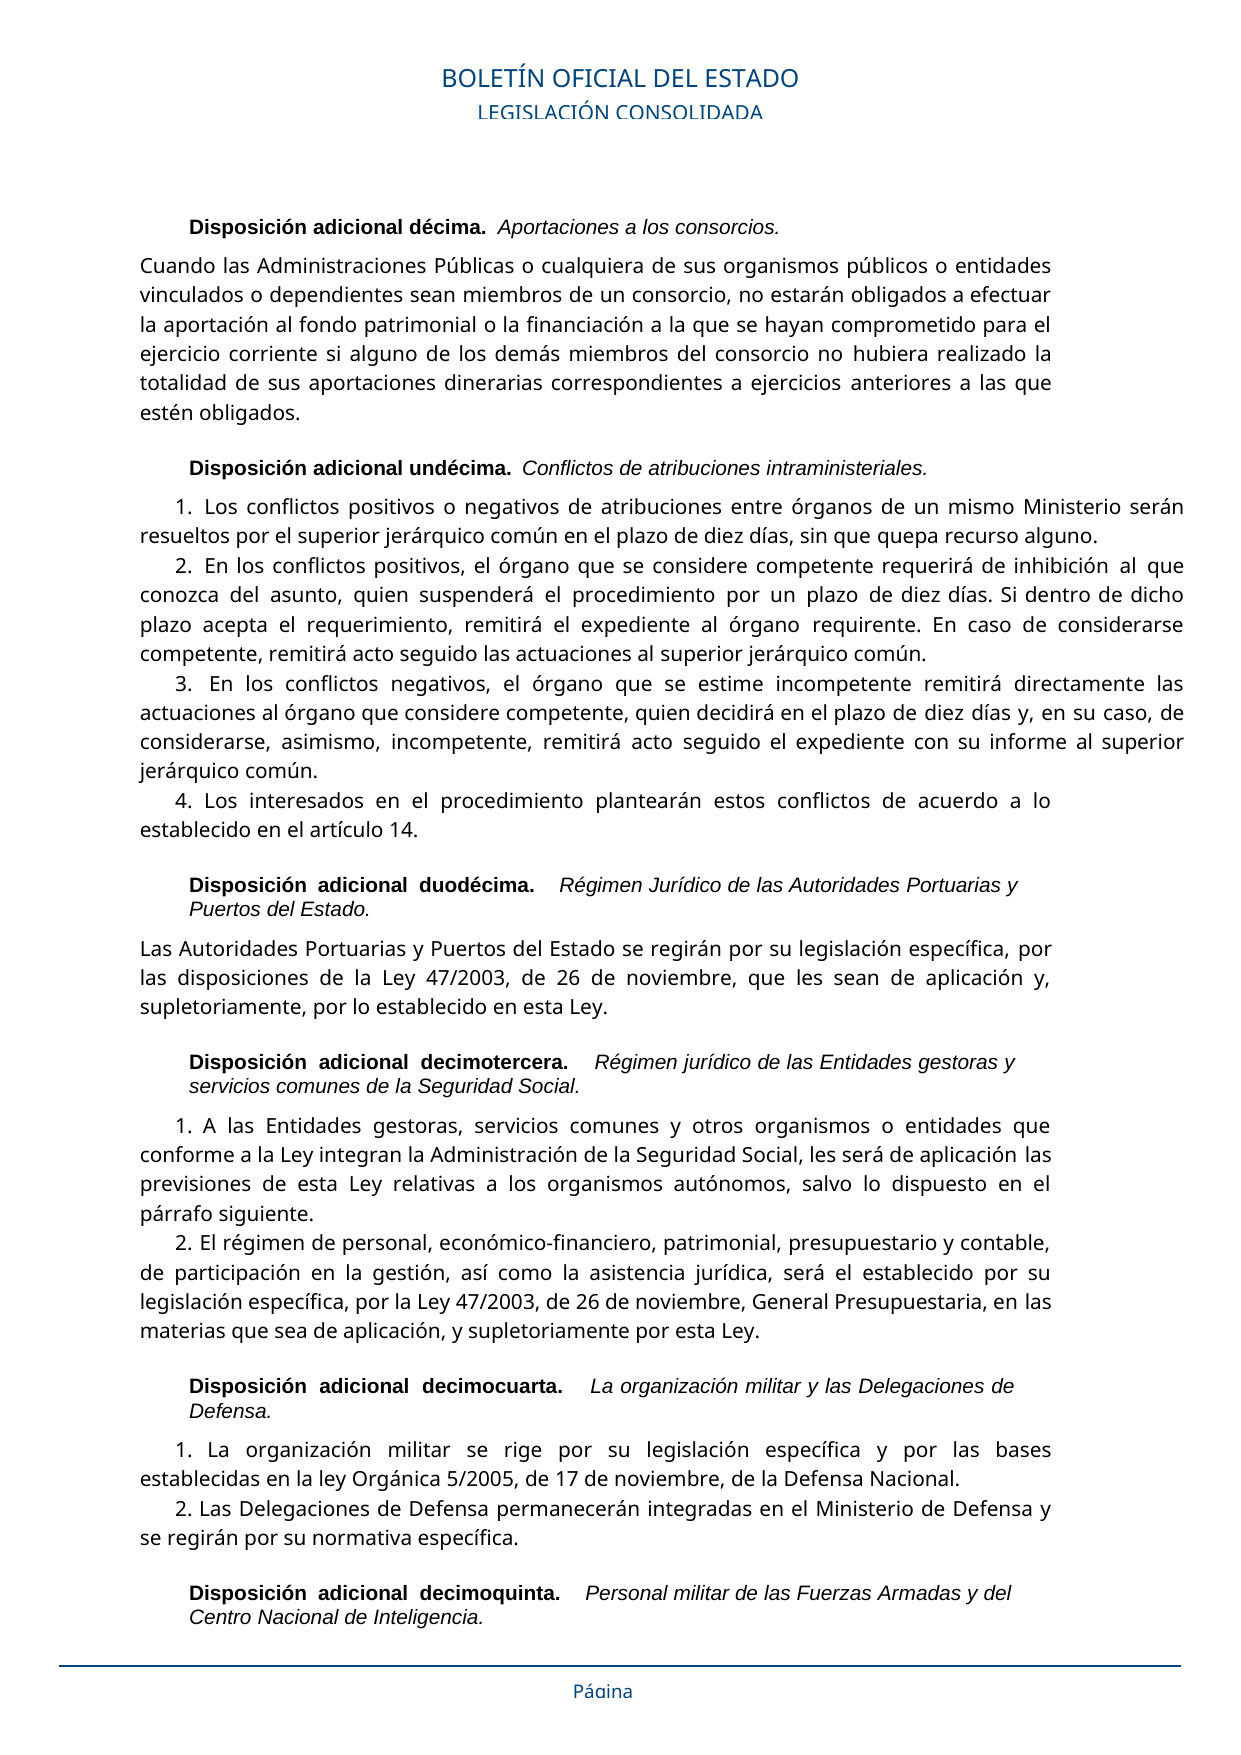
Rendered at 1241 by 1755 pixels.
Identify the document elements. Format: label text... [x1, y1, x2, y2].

text Disposición adicional decimocuarta. La organización militar y las Delegaciones de Defensa. [189, 1374, 1052, 1422]
text Disposición adicional duodécima. Régimen Jurídico de las Autoridades Portuarias y Puertos del Estado. [189, 873, 1052, 921]
list A las Entidades gestoras, servicios comunes y otros organismos o entidades que conforme a la Ley integran la Administración de la Seguridad Social, les será de aplicación las previsiones de esta Ley relativas a los organismos autónomos, salvo lo dispuesto en el párrafo siguiente. [139, 1111, 1052, 1227]
list Los interesados en el procedimiento plantearán estos conflictos de acuerdo a lo establecido en el artículo 14. [139, 786, 1052, 844]
list La organización militar se rige por su legislación específica y por las bases establecidas en la ley Orgánica 5/2005, de 17 de noviembre, de la Defensa Nacional. [139, 1435, 1052, 1493]
list En los conflictos negativos, el órgano que se estime incompetente remitirá directamente las actuaciones al órgano que considere competente, quien decidirá en el plazo de diez días y, en su caso, de considerarse, asimismo, incompetente, remitirá acto seguido el expediente con su informe al superior jerárquico común. [139, 669, 1184, 785]
text Disposición adicional décima. Aportaciones a los consorcios. [189, 214, 1184, 238]
list Los conflictos positivos o negativos de atribuciones entre órganos de un mismo Ministerio serán resueltos por el superior jerárquico común en el plazo de diez días, sin que quepa recurso alguno. [139, 492, 1184, 550]
list Las Delegaciones de Defensa permanecerán integradas en el Ministerio de Defensa y se regirán por su normativa específica. [139, 1494, 1052, 1551]
list En los conflictos positivos, el órgano que se considere competente requerirá de inhibición al que conozca del asunto, quien suspenderá el procedimiento por un plazo de diez días. Si dentro de dicho plazo acepta el requerimiento, remitirá el expediente al órgano requirente. En caso de considerarse competente, remitirá acto seguido las actuaciones al superior jerárquico común. [139, 551, 1184, 667]
text Cuando las Administraciones Públicas o cualquiera de sus organismos públicos o entidades vinculados o dependientes sean miembros de un consorcio, no estarán obligados a efectuar la aportación al fondo patrimonial o la financiación a la que se hayan comprometido para el ejercicio corriente si alguno de los demás miembros del consorcio no hubiera realizado la totalidad de sus aportaciones dinerarias correspondientes a ejercicios anteriores a las que estén obligados. [139, 251, 1052, 426]
text Disposición adicional decimotercera. Régimen jurídico de las Entidades gestoras y servicios comunes de la Seguridad Social. [189, 1050, 1052, 1098]
list El régimen de personal, económico-financiero, patrimonial, presupuestario y contable, de participación en la gestión, así como la asistencia jurídica, será el establecido por su legislación específica, por la Ley 47/2003, de 26 de noviembre, General Presupuestaria, en las materias que sea de aplicación, y supletoriamente por esta Ley. [139, 1228, 1052, 1344]
text Disposición adicional undécima. Conflictos de atribuciones intraministeriales. [189, 456, 1184, 479]
text Las Autoridades Portuarias y Puertos del Estado se regirán por su legislación específica, por las disposiciones de la Ley 47/2003, de 26 de noviembre, que les sean de aplicación y, supletoriamente, por lo establecido en esta Ley. [139, 934, 1052, 1021]
text Disposición adicional decimoquinta. Personal militar de las Fuerzas Armadas y del Centro Nacional de Inteligencia. [189, 1580, 1052, 1629]
